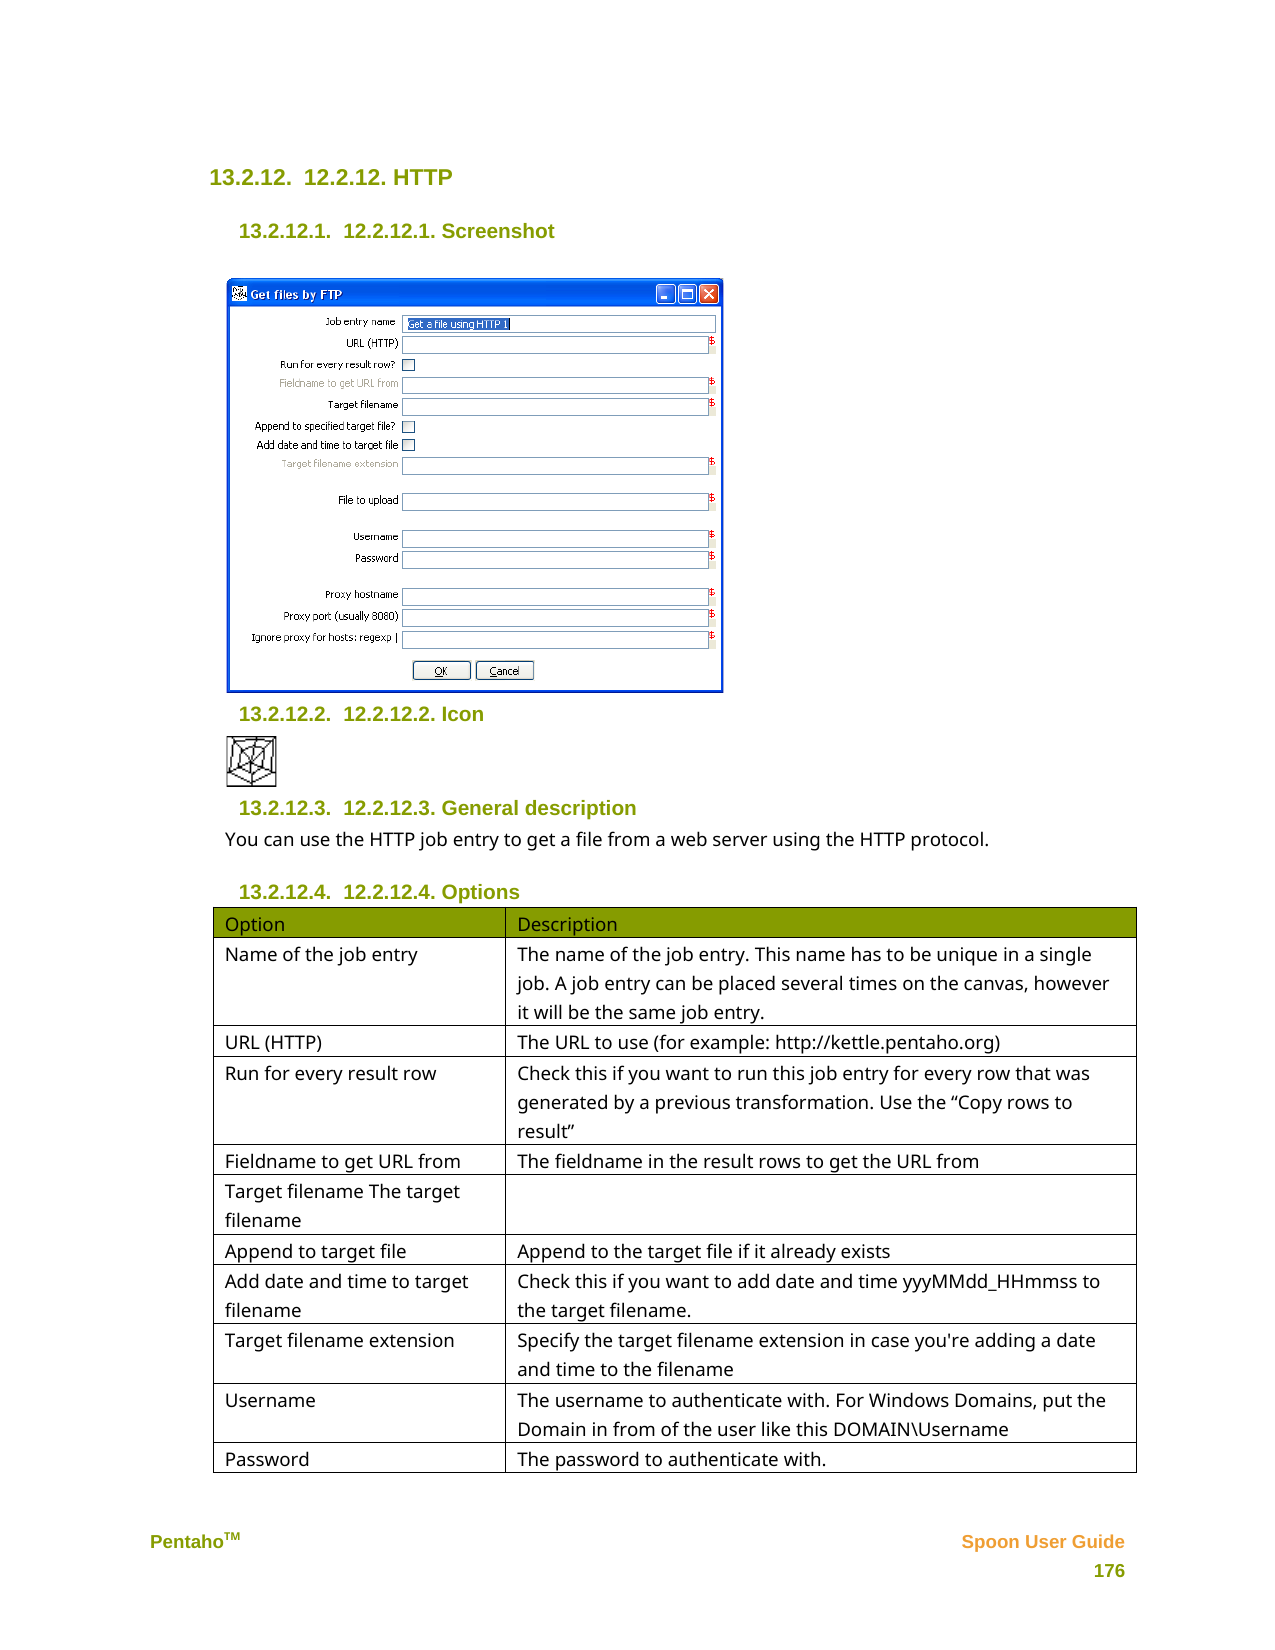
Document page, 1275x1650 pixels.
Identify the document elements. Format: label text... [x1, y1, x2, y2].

table_cell Password [214, 1443, 505, 1472]
subtitle 12.2.12. HTTP [209, 157, 1125, 192]
table_cell Check this if you want to add date and time yyyMMdd_HHmmss to the target filename. [506, 1265, 1136, 1323]
picture [226, 278, 724, 693]
table_header Option [214, 908, 505, 937]
table_cell Append to target file [214, 1235, 505, 1264]
subtitle 12.2.12.4. Options [239, 871, 1125, 906]
table_cell Username [214, 1384, 505, 1442]
picture [226, 736, 277, 787]
table_cell Specify the target filename extension in case you're adding a date and time to the filename [506, 1324, 1136, 1383]
table_cell The name of the job entry. This name has to be unique in a single job. A job entry can be placed several times on the canvas, however it will be the same job entry. [506, 938, 1136, 1025]
table_cell Fieldname to get URL from [214, 1145, 505, 1174]
table_cell Name of the job entry [214, 938, 505, 1025]
table_cell Target filename extension [214, 1324, 505, 1383]
table_cell The username to authenticate with. For Windows Domains, put the Domain in from of the user like this DOMAIN\Username [506, 1384, 1136, 1442]
table_cell The URL to use (for example: http://kettle.pentaho.org) [506, 1026, 1136, 1056]
table_cell The password to authenticate with. [506, 1443, 1136, 1472]
subtitle 12.2.12.2. Icon [239, 699, 1125, 728]
table_cell Add date and time to target filename [214, 1265, 505, 1323]
table_cell Target filename The target filename [214, 1175, 505, 1234]
table_cell Append to the target file if it already exists [506, 1235, 1136, 1264]
table_cell Check this if you want to run this job entry for every row that was generated by a previous transformation. Use the “Copy rows to result” [506, 1057, 1136, 1144]
table_cell URL (HTTP) [214, 1026, 505, 1056]
table_cell [506, 1175, 1136, 1234]
table_header Description [506, 908, 1136, 937]
table_cell The fieldname in the result rows to get the URL from [506, 1145, 1136, 1174]
table_cell Run for every result row [214, 1057, 505, 1144]
subtitle 12.2.12.3. General description [239, 793, 1125, 823]
text You can use the HTTP job entry to get a file from a web server using the HTTP protocol. [225, 823, 1125, 852]
subtitle 12.2.12.1. Screenshot [239, 211, 1125, 246]
